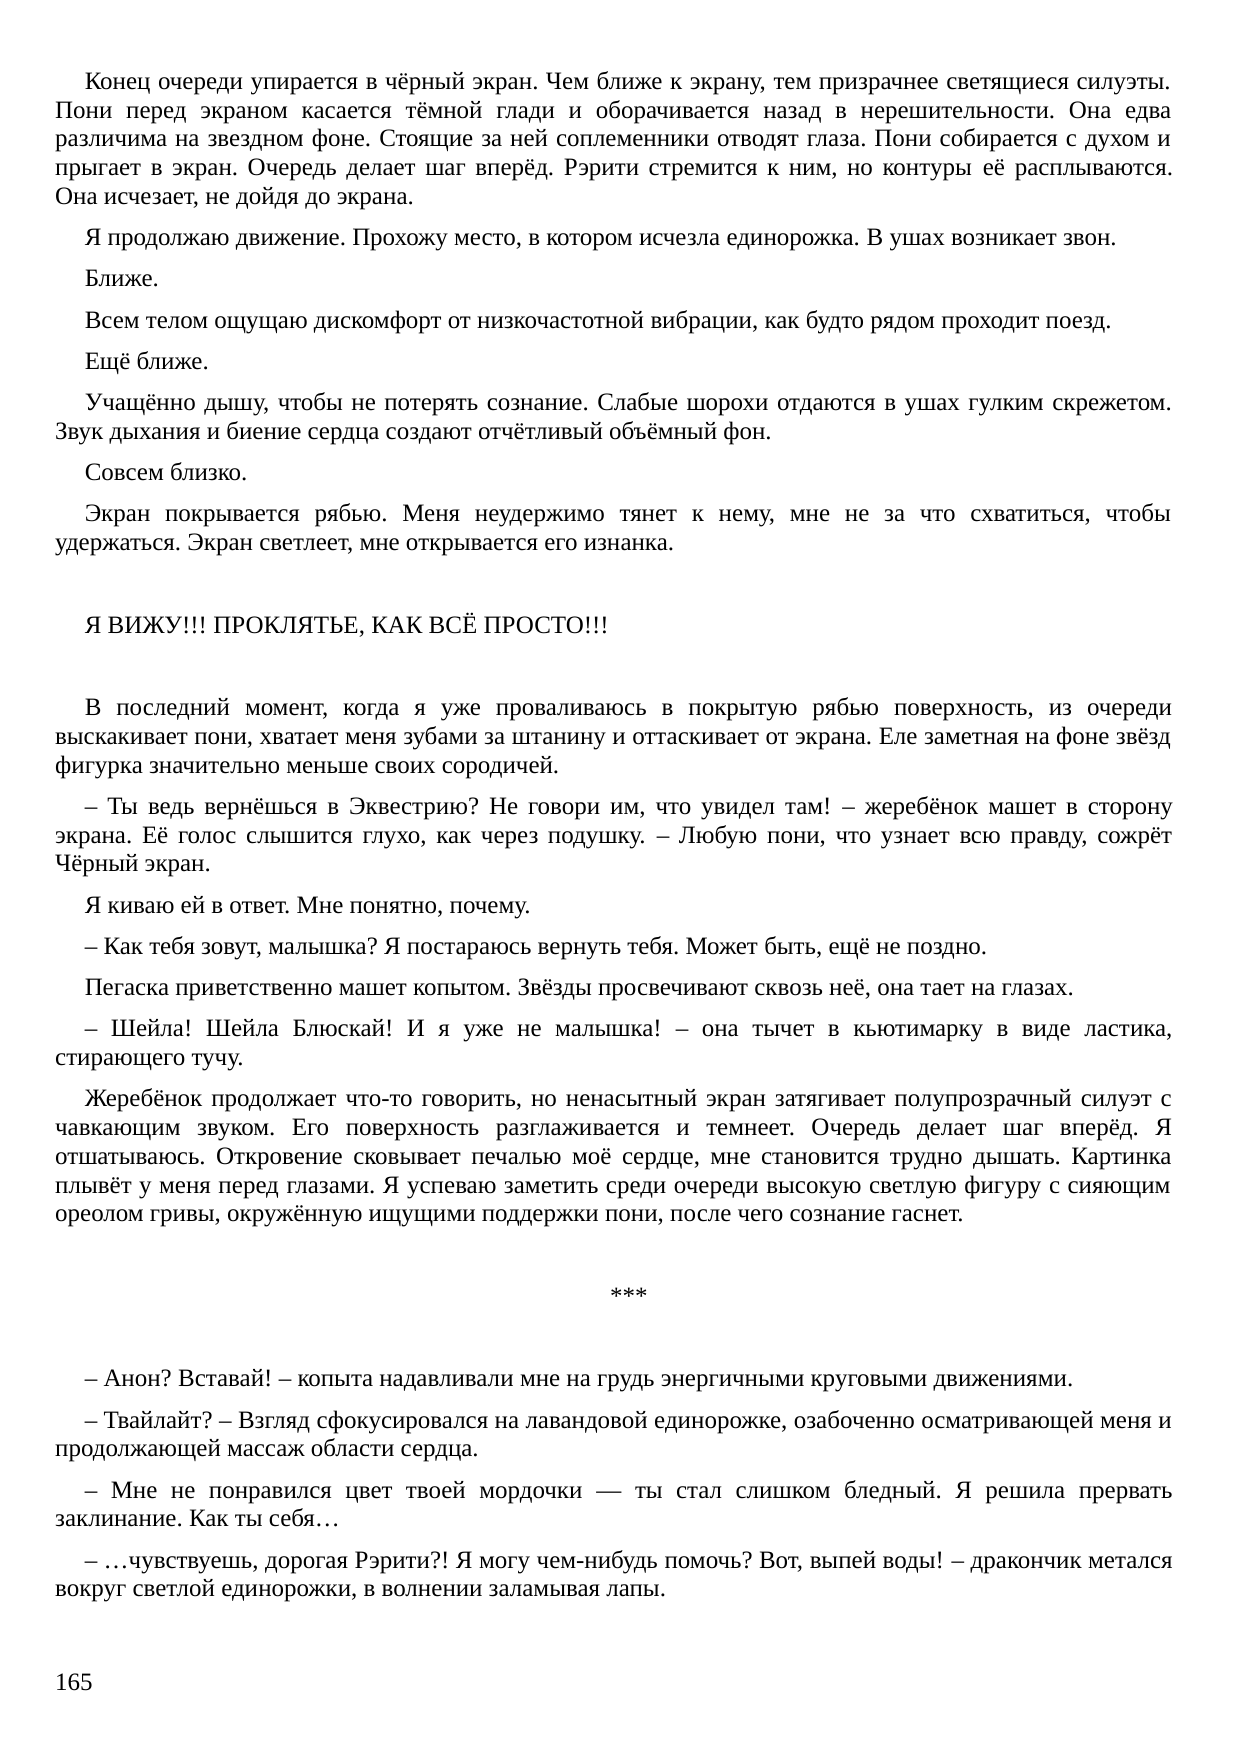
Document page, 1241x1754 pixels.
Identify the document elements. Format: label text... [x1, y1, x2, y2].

text Учащённо дышу, чтобы не потерять сознание. Слабые шорохи отдаются в ушах гулким скрежетом. Звук дыхания и биение сердца создают отчётливый объёмный фон. [55, 387, 1173, 445]
text Ближе. [55, 263, 1173, 292]
text – Мне не понравился цвет твоей мордочки — ты стал слишком бледный. Я решила прервать заклинание. Как ты себя… [55, 1475, 1173, 1532]
text – Анон? Вставай! – копыта надавливали мне на грудь энергичными круговыми движениями. [55, 1363, 1173, 1392]
text Я киваю ей в ответ. Мне понятно, почему. [55, 890, 1173, 918]
text Пегаска приветственно машет копытом. Звёзды просвечивают сквозь неё, она тает на глазах. [55, 972, 1173, 1001]
text – Твайлайт? – Взгляд сфокусировался на лавандовой единорожке, озабоченно осматривающей меня и продолжающей массаж области сердца. [55, 1405, 1173, 1462]
text Жеребёнок продолжает что-то говорить, но ненасытный экран затягивает полупрозрачный силуэт с чавкающим звуком. Его поверхность разглаживается и темнеет. Очередь делает шаг вперёд. Я отшатываюсь. Откровение сковывает печалью моё сердце, мне становится трудно дышать. Картинка плывёт у меня перед глазами. Я успеваю заметить среди очереди высокую светлую фигуру с сияющим ореолом гривы, окружённую ищущими поддержки пони, после чего сознание гаснет. [55, 1083, 1173, 1227]
text – …чувствуешь, дорогая Рэрити?! Я могу чем-нибудь помочь? Вот, выпей воды! – дракончик метался вокруг светлой единорожки, в волнении заламывая лапы. [55, 1545, 1173, 1602]
text Совсем близко. [55, 457, 1173, 486]
text Конец очереди упирается в чёрный экран. Чем ближе к экрану, тем призрачнее светящиеся силуэты. Пони перед экраном касается тёмной глади и оборачивается назад в нерешительности. Она едва различима на звездном фоне. Стоящие за ней соплеменники отводят глаза. Пони собирается с духом и прыгает в экран. Очередь делает шаг вперёд. Рэрити стремится к ним, но контуры её расплываются. Она исчезает, не дойдя до экрана. [55, 66, 1173, 210]
text Я ВИЖУ!!! ПРОКЛЯТЬЕ, КАК ВСЁ ПРОСТО!!! [55, 610, 1173, 638]
text Ещё ближе. [55, 346, 1173, 375]
text – Шейла! Шейла Блюскай! И я уже не малышка! – она тычет в кьютимарку в виде ластика, стирающего тучу. [55, 1013, 1173, 1071]
text *** [55, 1281, 1173, 1310]
text Экран покрывается рябью. Меня неудержимо тянет к нему, мне не за что схватиться, чтобы удержаться. Экран светлеет, мне открывается его изнанка. [55, 498, 1173, 556]
text В последний момент, когда я уже проваливаюсь в покрытую рябью поверхность, из очереди выскакивает пони, хватает меня зубами за штанину и оттаскивает от экрана. Еле заметная на фоне звёзд фигурка значительно меньше своих сородичей. [55, 692, 1173, 778]
text – Ты ведь вернёшься в Эквестрию? Не говори им, что увидел там! – жеребёнок машет в сторону экрана. Её голос слышится глухо, как через подушку. – Любую пони, что узнает всю правду, сожрёт Чёрный экран. [55, 791, 1173, 877]
text Я продолжаю движение. Прохожу место, в котором исчезла единорожка. В ушах возникает звон. [55, 222, 1173, 251]
text – Как тебя зовут, малышка? Я постараюсь вернуть тебя. Может быть, ещё не поздно. [55, 931, 1173, 960]
text Всем телом ощущаю дискомфорт от низкочастотной вибрации, как будто рядом проходит поезд. [55, 305, 1173, 333]
